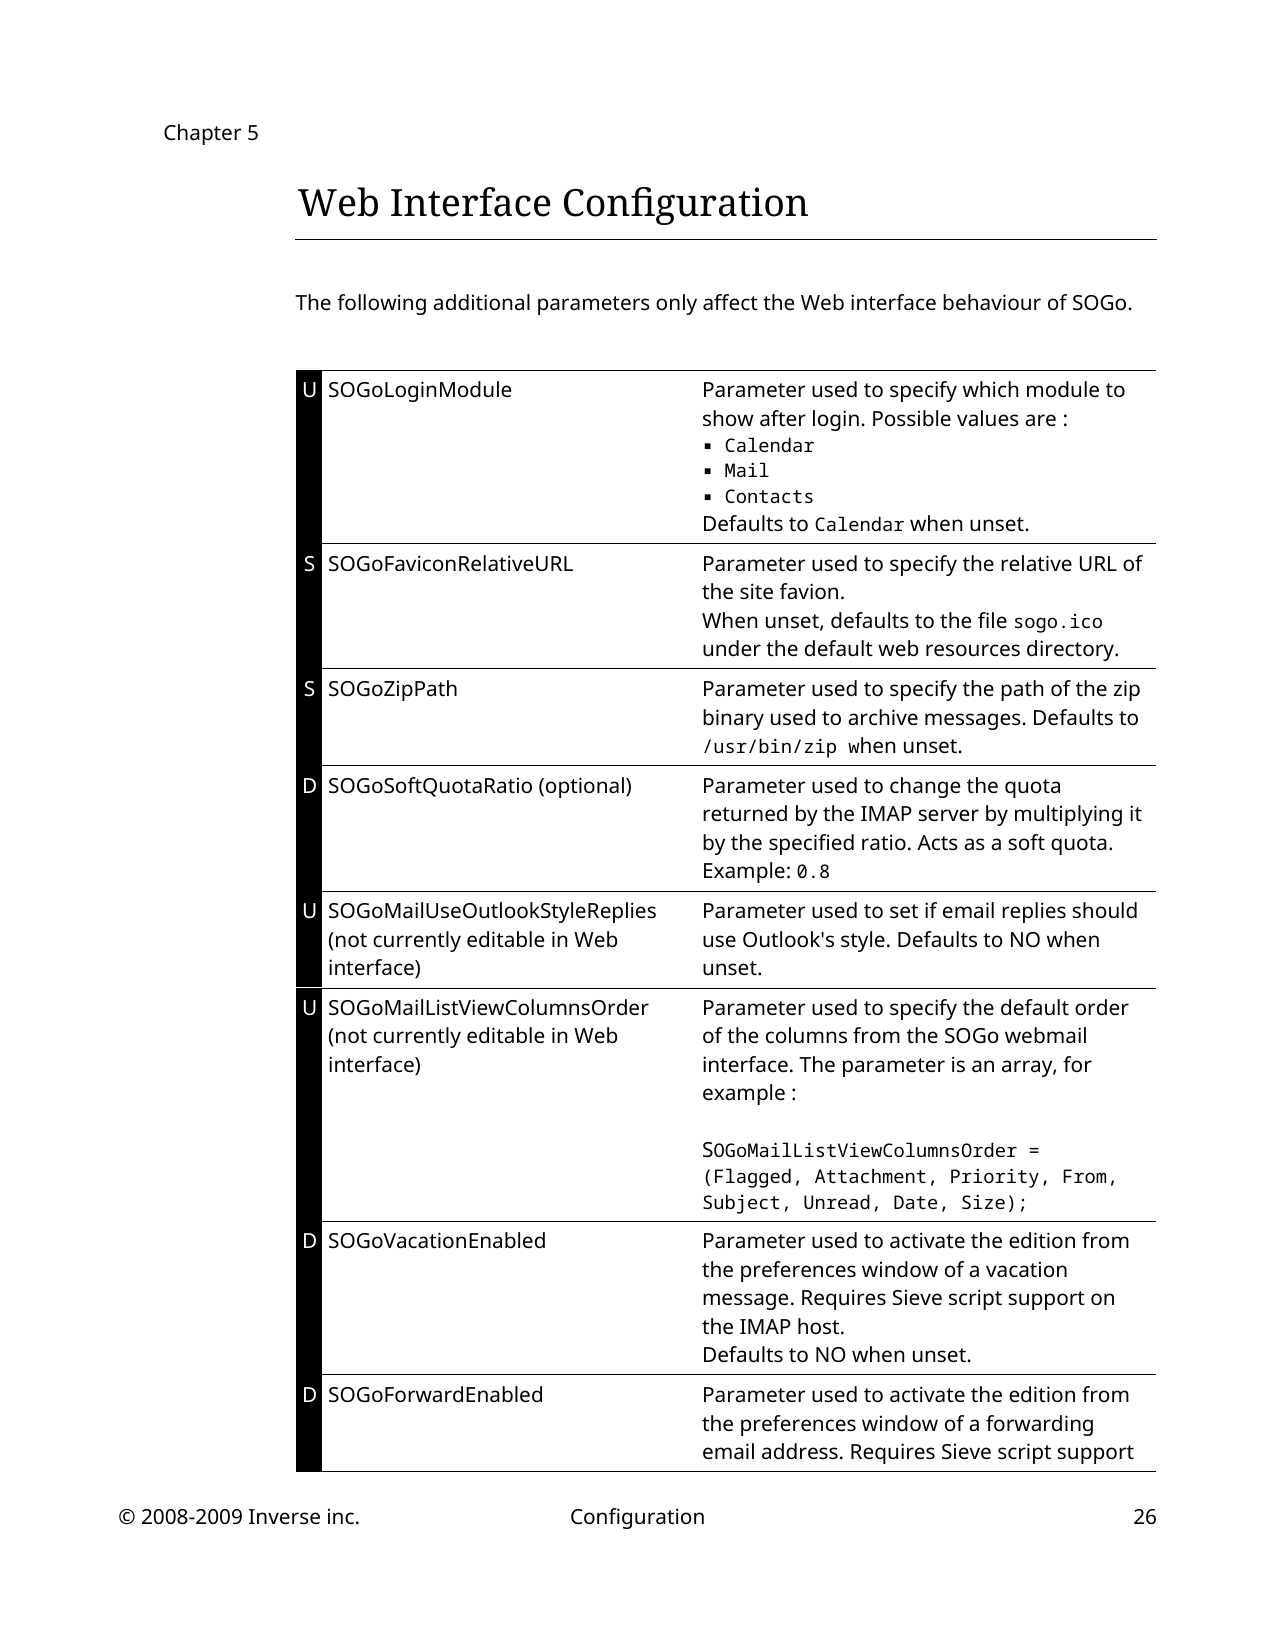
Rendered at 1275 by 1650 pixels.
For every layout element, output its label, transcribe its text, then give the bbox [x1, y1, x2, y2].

table_cell U [296, 989, 322, 1221]
subtitle Web Interface Configuration [295, 176, 1157, 239]
table_cell Parameter used to specify the default order of the columns from the SOGo webmail interface. The parameter is an array, for example : SOGoMailListViewColumnsOrder = (Flagged, Attachment, Priority, From, Subject, Unread, Date, Size); [696, 989, 1156, 1221]
table_cell SOGoZipPath [322, 669, 696, 765]
table_cell D [296, 1222, 322, 1374]
table_cell U [296, 892, 322, 987]
table_header U [296, 371, 322, 543]
table_header SOGoLoginModule [322, 371, 696, 543]
table_cell Parameter used to specify the relative URL of the site favion. When unset, defaults to the file sogo.ico under the default web resources directory. [696, 544, 1156, 668]
table_cell Parameter used to specify the path of the zip binary used to archive messages. Defaults to /usr/bin/zip when unset. [696, 669, 1156, 765]
table_cell S [296, 669, 322, 765]
table_cell D [296, 1375, 322, 1471]
table_cell S [296, 544, 322, 668]
text The following additional parameters only affect the Web interface behaviour of SOGo. [295, 288, 1157, 316]
table_cell D [296, 766, 322, 891]
table_cell SOGoForwardEnabled [322, 1375, 696, 1471]
table_header Parameter used to specify which module to show after login. Possible values are : ◾ Calendar ◾ Mail ◾ Contacts Defaults to Calendar when unset. [696, 371, 1156, 543]
table_cell Parameter used to set if email replies should use Outlook's style. Defaults to NO when unset. [696, 892, 1156, 987]
table_cell SOGoMailUseOutlookStyleReplies (not currently editable in Web interface) [322, 892, 696, 987]
table_cell Parameter used to change the quota returned by the IMAP server by multiplying it by the specified ratio. Acts as a soft quota. Example: 0.8 [696, 766, 1156, 891]
table_cell SOGoFaviconRelativeURL [322, 544, 696, 668]
table_cell SOGoMailListViewColumnsOrder (not currently editable in Web interface) [322, 989, 696, 1221]
table_cell SOGoVacationEnabled [322, 1222, 696, 1374]
table_cell SOGoSoftQuotaRatio (optional) [322, 766, 696, 891]
table_cell Parameter used to activate the edition from the preferences window of a forwarding email address. Requires Sieve script support [696, 1375, 1156, 1471]
table_cell Parameter used to activate the edition from the preferences window of a vacation message. Requires Sieve script support on the IMAP host. Defaults to NO when unset. [696, 1222, 1156, 1374]
